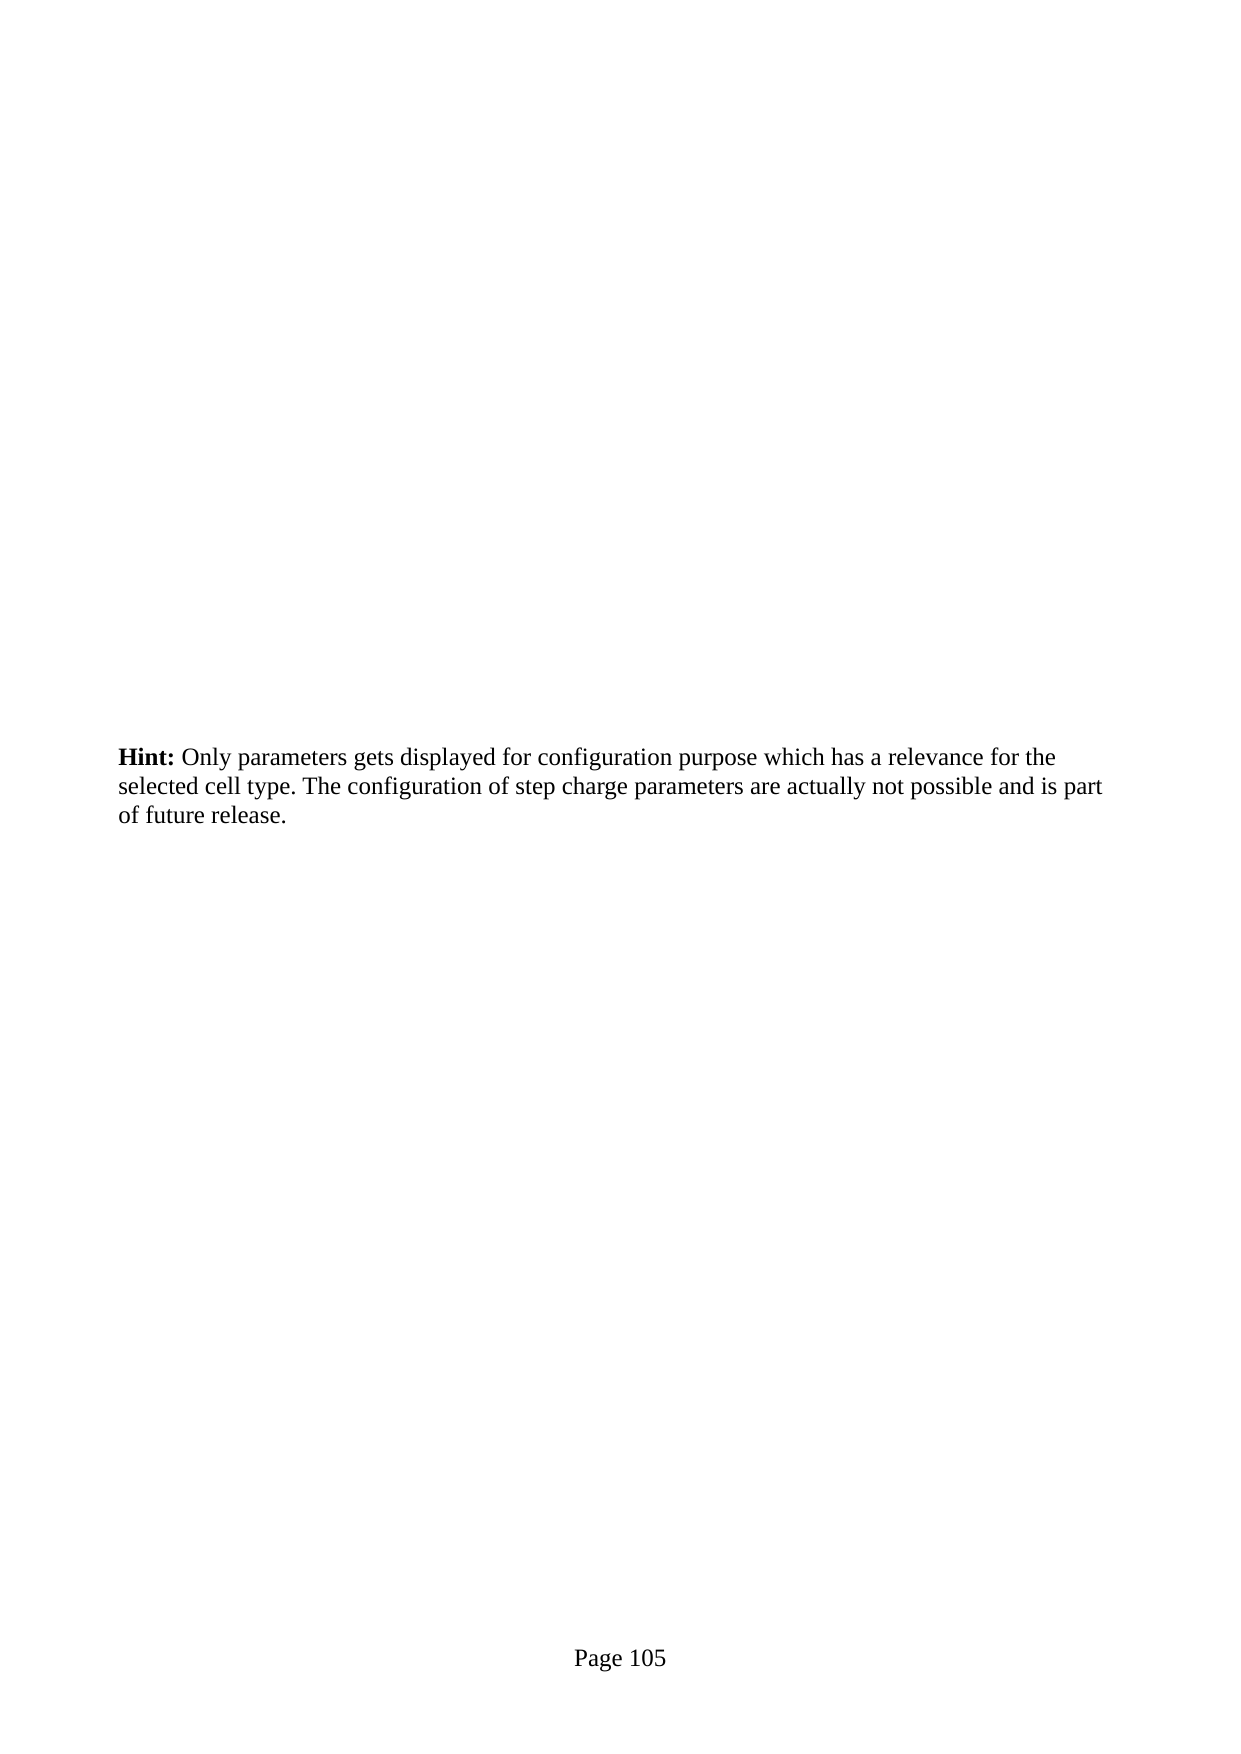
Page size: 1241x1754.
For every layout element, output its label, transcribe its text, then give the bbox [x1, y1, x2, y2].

text Hint: Only parameters gets displayed for configuration purpose which has a relevance for the selected cell type. The configuration of step charge parameters are actually not possible and is part of future release. [118, 75, 1122, 828]
